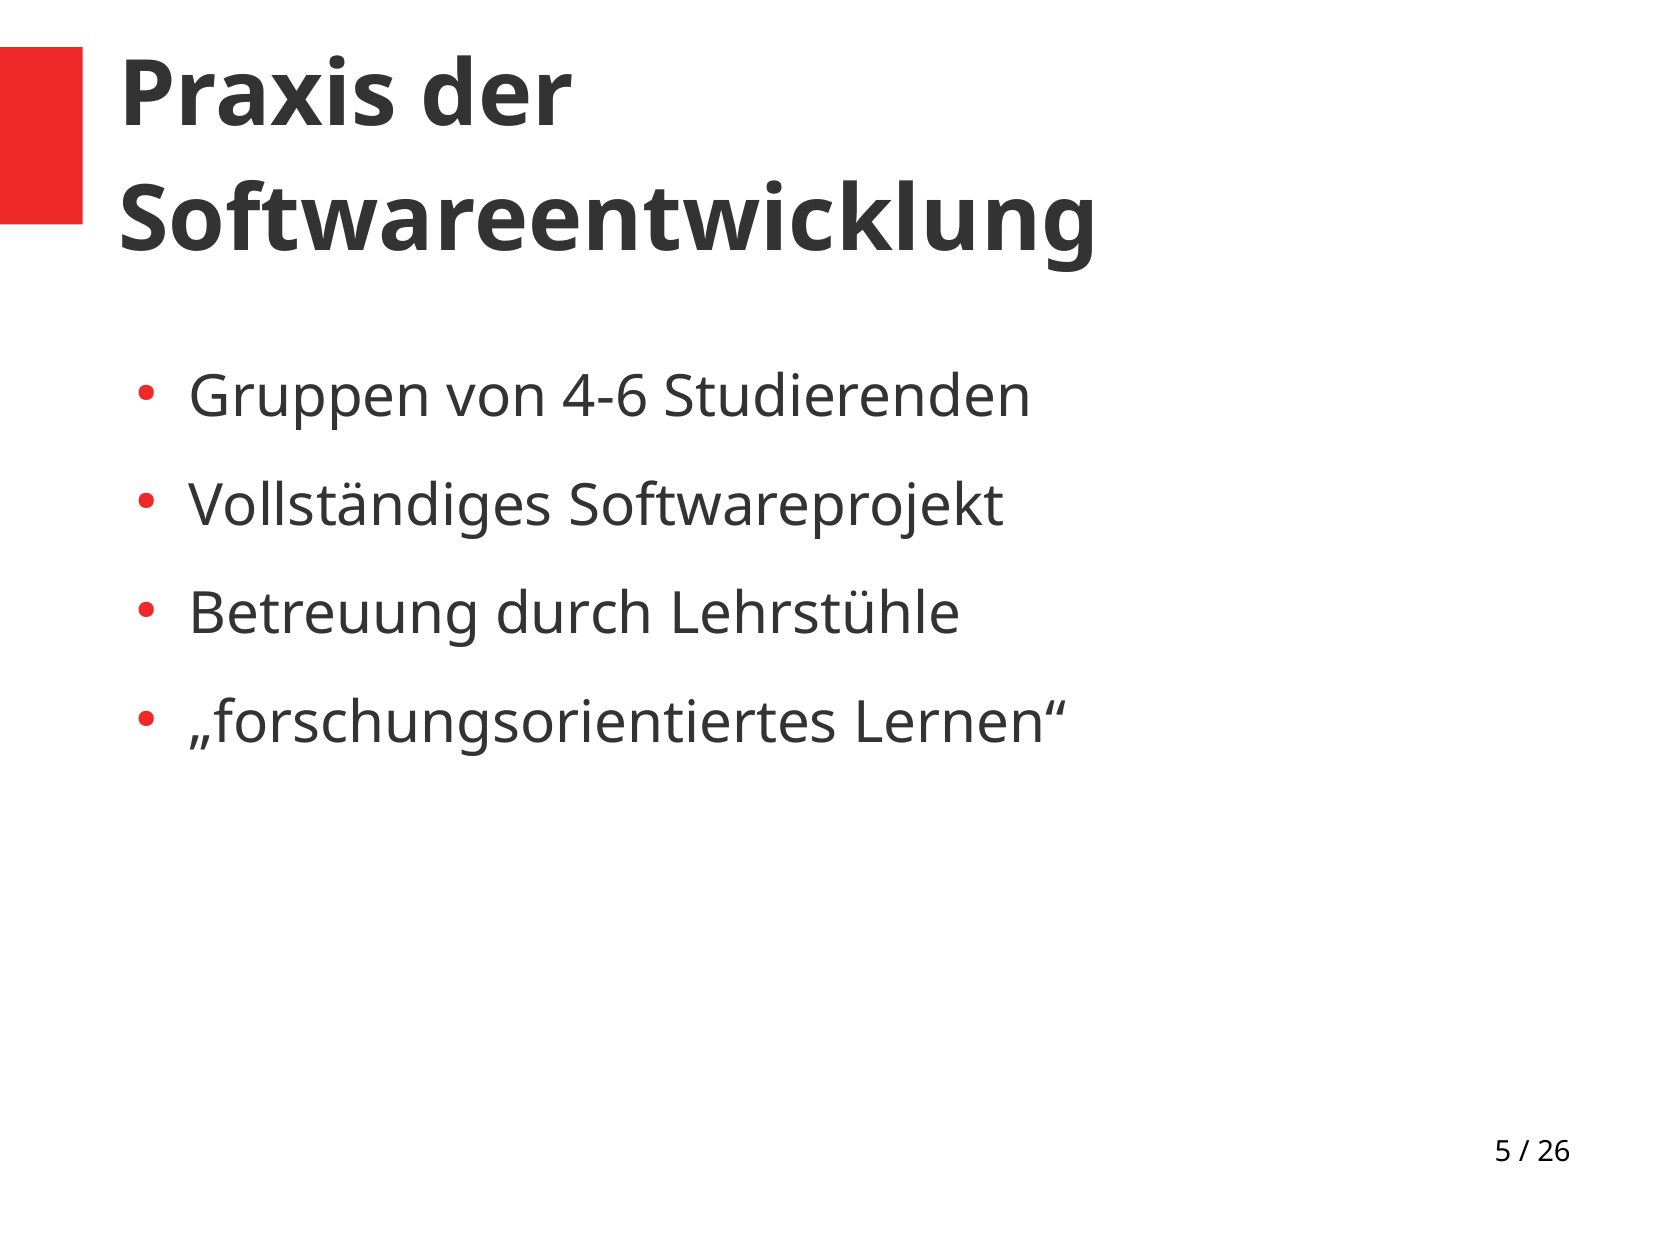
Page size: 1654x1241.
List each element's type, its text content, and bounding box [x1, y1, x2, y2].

title Praxis der Softwareentwicklung [118, 49, 1571, 257]
list Gruppen von 4-6 Studierenden Vollständiges Softwareprojekt Betreuung durch Lehrstühle „forschungsorientiertes Lernen“ [118, 354, 1536, 1074]
